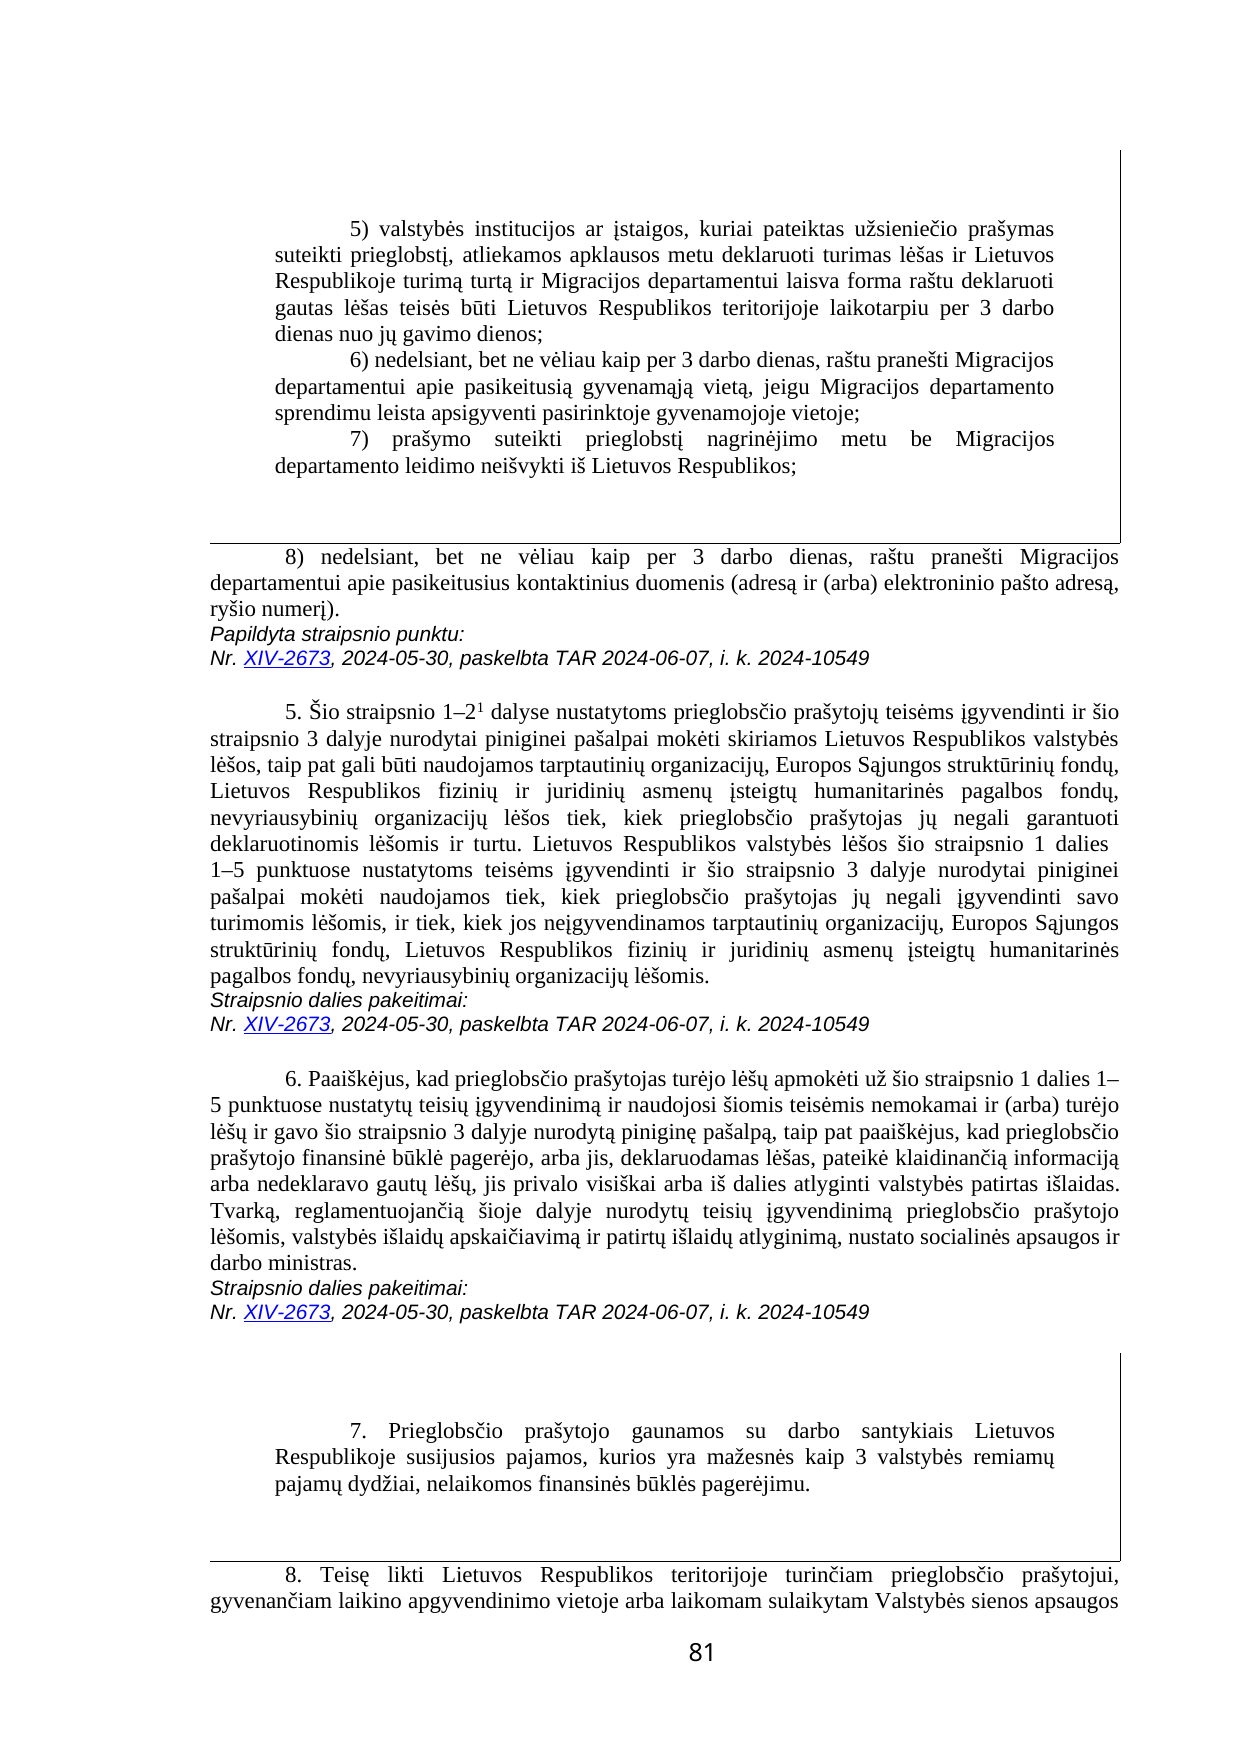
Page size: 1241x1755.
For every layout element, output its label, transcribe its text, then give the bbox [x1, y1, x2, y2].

text 8) nedelsiant, bet ne vėliau kaip per 3 darbo dienas, raštu pranešti Migracijos departamentui apie pasikeitusius kontaktinius duomenis (adresą ir (arba) elektroninio pašto adresą, ryšio numerį). [210, 543, 1120, 622]
text Straipsnio dalies pakeitimai: [210, 988, 1120, 1012]
text 6) nedelsiant, bet ne vėliau kaip per 3 darbo dienas, raštu pranešti Migracijos departamentui apie pasikeitusią gyvenamąją vietą, jeigu Migracijos departamento sprendimu leista apsigyventi pasirinktoje gyvenamojoje vietoje; [210, 346, 1120, 425]
text 5. Šio straipsnio 1–21 dalyse nustatytoms prieglobsčio prašytojų teisėms įgyvendinti ir šio straipsnio 3 dalyje nurodytai piniginei pašalpai mokėti skiriamos Lietuvos Respublikos valstybės lėšos, taip pat gali būti naudojamos tarptautinių organizacijų, Europos Sąjungos struktūrinių fondų, Lietuvos Respublikos fizinių ir juridinių asmenų įsteigtų humanitarinės pagalbos fondų, nevyriausybinių organizacijų lėšos tiek, kiek prieglobsčio prašytojas jų negali garantuoti deklaruotinomis lėšomis ir turtu. Lietuvos Respublikos valstybės lėšos šio straipsnio 1 dalies 1–5 punktuose nustatytoms teisėms įgyvendinti ir šio straipsnio 3 dalyje nurodytai piniginei pašalpai mokėti naudojamos tiek, kiek prieglobsčio prašytojas jų negali įgyvendinti savo turimomis lėšomis, ir tiek, kiek jos neįgyvendinamos tarptautinių organizacijų, Europos Sąjungos struktūrinių fondų, Lietuvos Respublikos fizinių ir juridinių asmenų įsteigtų humanitarinės pagalbos fondų, nevyriausybinių organizacijų lėšomis. [210, 698, 1120, 988]
text 8. Teisę likti Lietuvos Respublikos teritorijoje turinčiam prieglobsčio prašytojui, gyvenančiam laikino apgyvendinimo vietoje arba laikomam sulaikytam Valstybės sienos apsaugos [210, 1561, 1120, 1613]
text 7. Prieglobsčio prašytojo gaunamos su darbo santykiais Lietuvos Respublikoje susijusios pajamos, kurios yra mažesnės kaip 3 valstybės remiamų pajamų dydžiai, nelaikomos finansinės būklės pagerėjimu. [210, 1352, 1120, 1561]
text Nr. XIV-2673, 2024-05-30, paskelbta TAR 2024-06-07, i. k. 2024-10549 [210, 646, 1120, 670]
text 6. Paaiškėjus, kad prieglobsčio prašytojas turėjo lėšų apmokėti už šio straipsnio 1 dalies 1–5 punktuose nustatytų teisių įgyvendinimą ir naudojosi šiomis teisėmis nemokamai ir (arba) turėjo lėšų ir gavo šio straipsnio 3 dalyje nurodytą piniginę pašalpą, taip pat paaiškėjus, kad prieglobsčio prašytojo finansinė būklė pagerėjo, arba jis, deklaruodamas lėšas, pateikė klaidinančią informaciją arba nedeklaravo gautų lėšų, jis privalo visiškai arba iš dalies atlyginti valstybės patirtas išlaidas. Tvarką, reglamentuojančią šioje dalyje nurodytų teisių įgyvendinimą prieglobsčio prašytojo lėšomis, valstybės išlaidų apskaičiavimą ir patirtų išlaidų atlyginimą, nustato socialinės apsaugos ir darbo ministras. [210, 1065, 1120, 1276]
text Papildyta straipsnio punktu: [210, 622, 1120, 646]
text Straipsnio dalies pakeitimai: [210, 1276, 1120, 1300]
text Nr. XIV-2673, 2024-05-30, paskelbta TAR 2024-06-07, i. k. 2024-10549 [210, 1012, 1120, 1036]
text 5) valstybės institucijos ar įstaigos, kuriai pateiktas užsieniečio prašymas suteikti prieglobstį, atliekamos apklausos metu deklaruoti turimas lėšas ir Lietuvos Respublikoje turimą turtą ir Migracijos departamentui laisva forma raštu deklaruoti gautas lėšas teisės būti Lietuvos Respublikos teritorijoje laikotarpiu per 3 darbo dienas nuo jų gavimo dienos; [210, 150, 1120, 346]
text Nr. XIV-2673, 2024-05-30, paskelbta TAR 2024-06-07, i. k. 2024-10549 [210, 1300, 1120, 1324]
text 7) prašymo suteikti prieglobstį nagrinėjimo metu be Migracijos departamento leidimo neišvykti iš Lietuvos Respublikos; [210, 425, 1120, 543]
